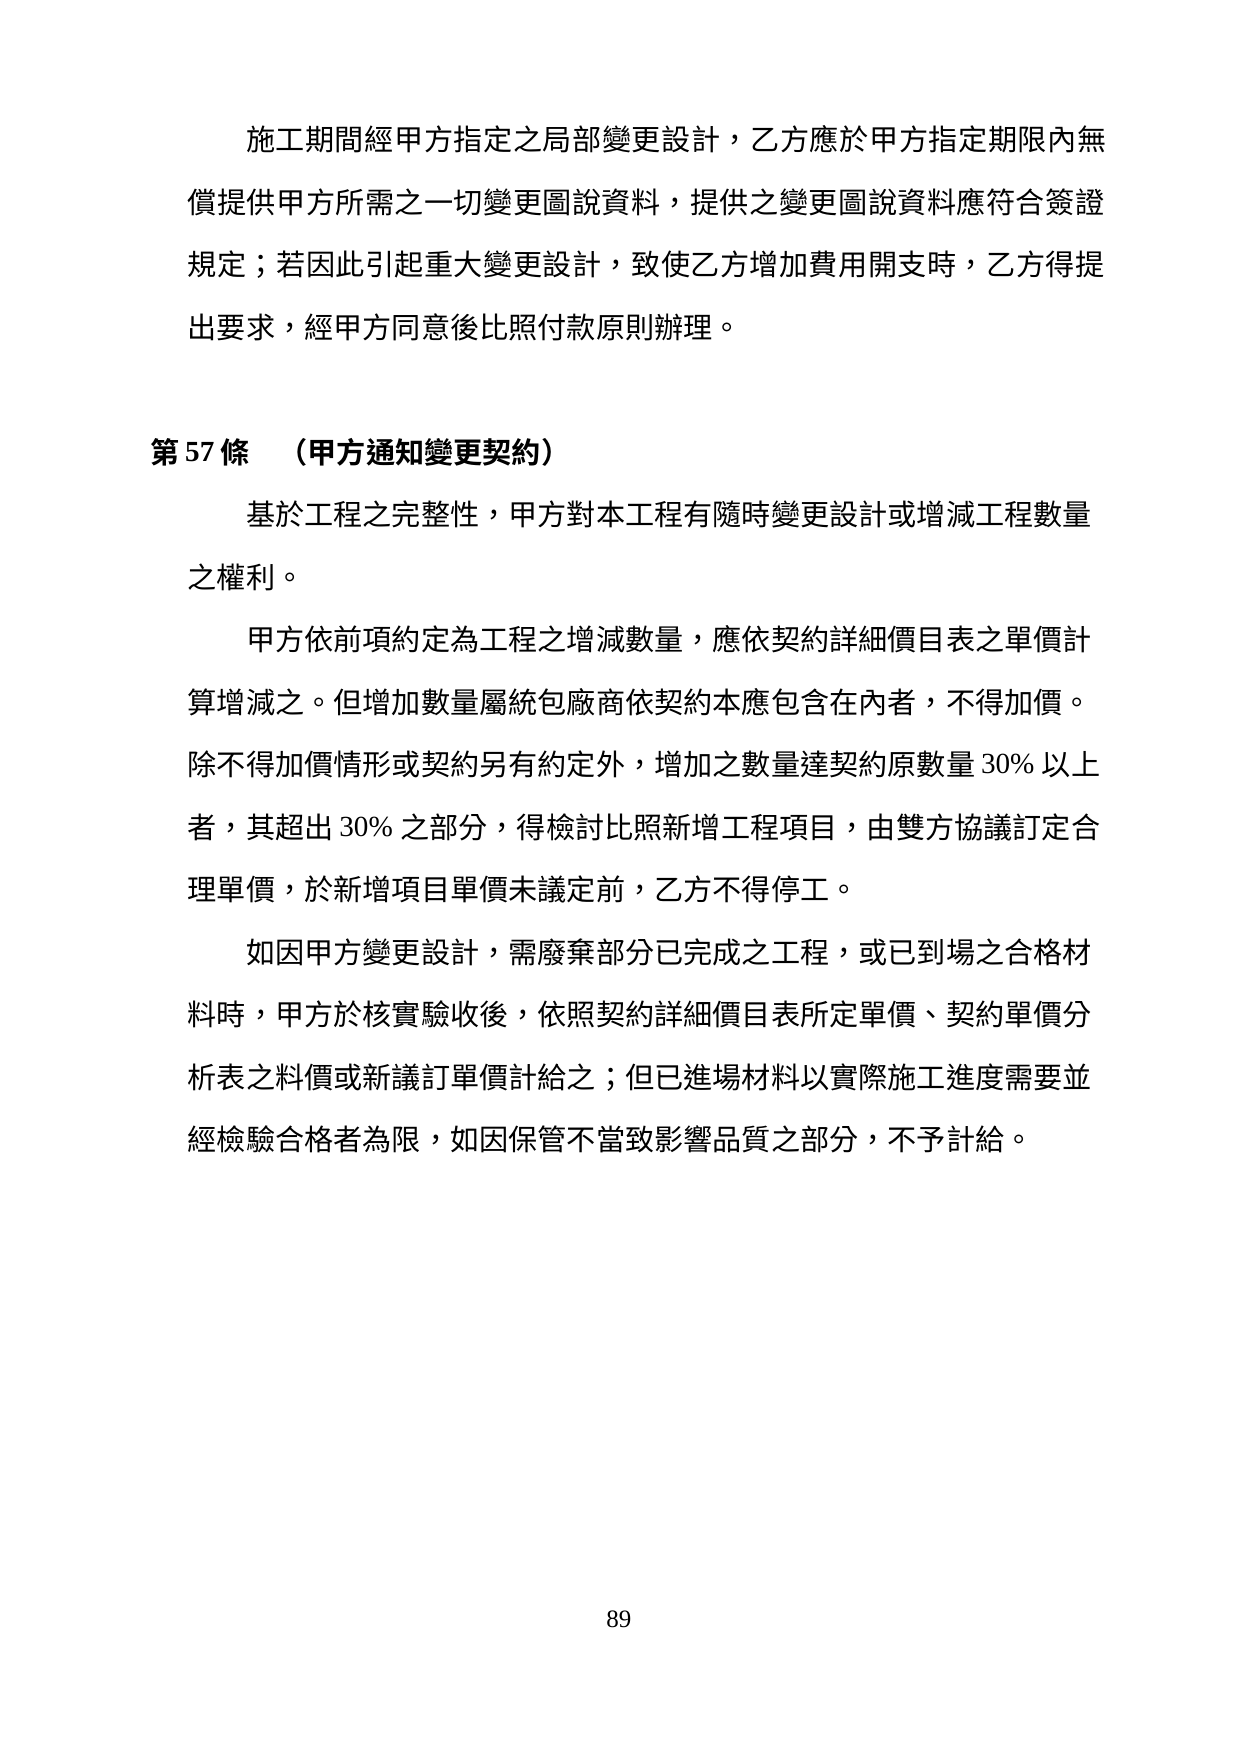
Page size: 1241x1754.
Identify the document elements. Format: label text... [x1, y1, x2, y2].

text 如因甲方變更設計，需廢棄部分已完成之工程，或已到場之合格材料時，甲方於核實驗收後，依照契約詳細價目表所定單價、契約單價分析表之料價或新議訂單價計給之；但已進場材料以實際施工進度需要並經檢驗合格者為限，如因保管不當致影響品質之部分，不予計給。 [187, 909, 1106, 1159]
text 第57條 （甲方通知變更契約） [150, 409, 1106, 471]
text 甲方依前項約定為工程之增減數量，應依契約詳細價目表之單價計算增減之。但增加數量屬統包廠商依契約本應包含在內者，不得加價。除不得加價情形或契約另有約定外，增加之數量達契約原數量30% 以上者，其超出30% 之部分，得檢討比照新增工程項目，由雙方協議訂定合理單價，於新增項目單價未議定前，乙方不得停工。 [187, 596, 1106, 909]
text 施工期間經甲方指定之局部變更設計，乙方應於甲方指定期限內無償提供甲方所需之一切變更圖說資料，提供之變更圖說資料應符合簽證規定；若因此引起重大變更設計，致使乙方增加費用開支時，乙方得提出要求，經甲方同意後比照付款原則辦理。 [187, 96, 1106, 346]
text 基於工程之完整性，甲方對本工程有隨時變更設計或增減工程數量之權利。 [187, 471, 1106, 596]
